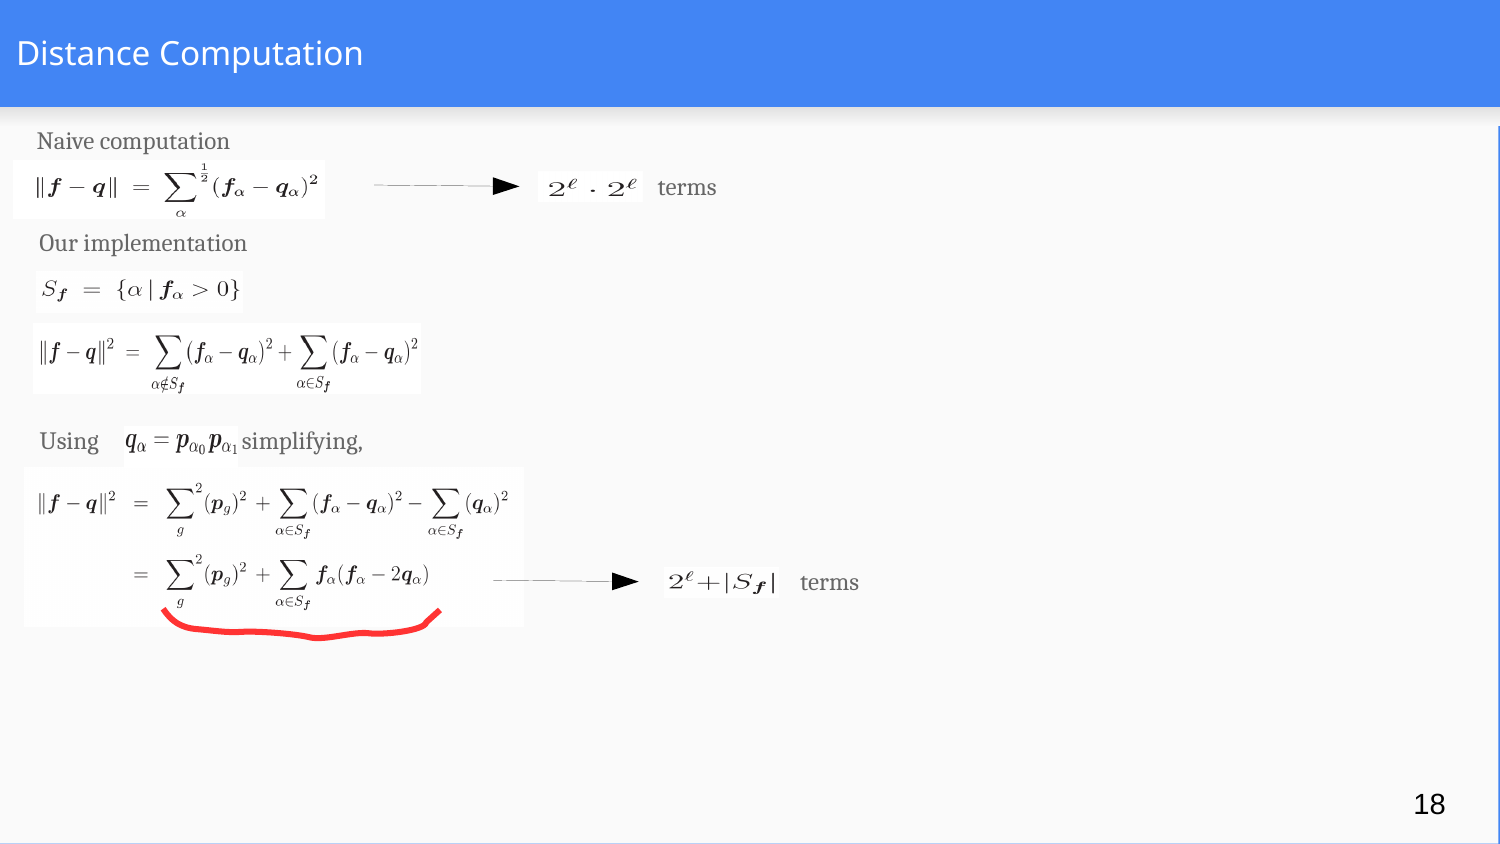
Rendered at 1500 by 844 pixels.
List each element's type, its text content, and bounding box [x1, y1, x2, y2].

picture [538, 171, 642, 202]
picture [664, 567, 779, 598]
text_box Our implementation [24, 221, 306, 267]
picture [24, 426, 524, 627]
picture [36, 271, 243, 313]
picture [13, 160, 325, 219]
text_box Naive computation [21, 119, 289, 171]
text_box Using and simplifying, [24, 408, 479, 467]
title Distance Computation [16, 2, 1464, 102]
picture [33, 323, 421, 394]
text_box terms [785, 560, 888, 605]
text_box terms [642, 165, 745, 210]
